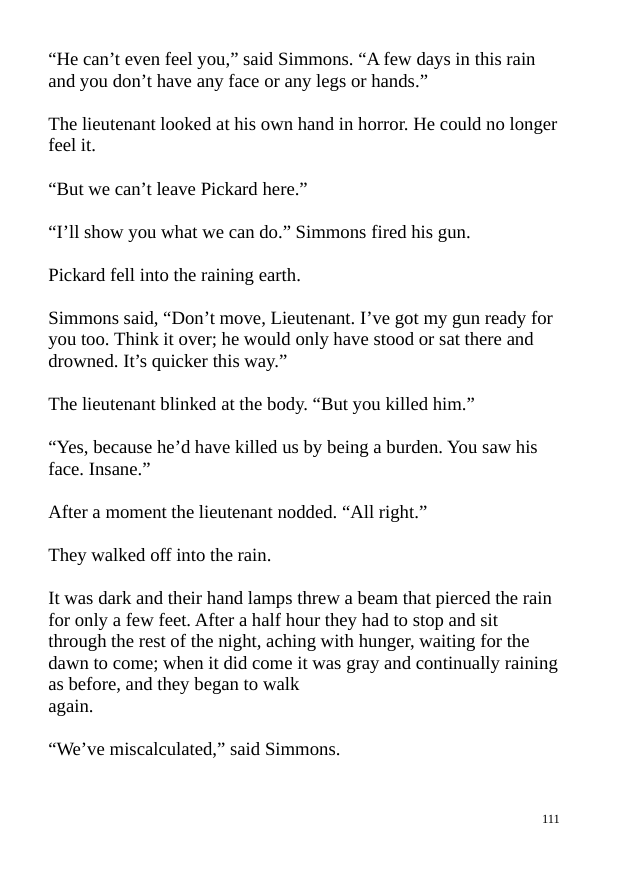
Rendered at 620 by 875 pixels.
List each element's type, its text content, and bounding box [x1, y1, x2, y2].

text “He can’t even feel you,” said Simmons. “A few days in this rain and you don’t have any face or any legs or hands.” The lieutenant looked at his own hand in horror. He could no longer feel it. “But we can’t leave Pickard here.” “I’ll show you what we can do.” Simmons fired his gun. Pickard fell into the raining earth. Simmons said, “Don’t move, Lieutenant. I’ve got my gun ready for you too. Think it over; he would only have stood or sat there and drowned. It’s quicker this way.” The lieutenant blinked at the body. “But you killed him.” “Yes, because he’d have killed us by being a burden. You saw his face. Insane.” After a moment the lieutenant nodded. “All right.” They walked off into the rain. It was dark and their hand lamps threw a beam that pierced the rain for only a few feet. After a half hour they had to stop and sit through the rest of the night, aching with hunger, waiting for the dawn to come; when it did come it was gray and continually raining as before, and they began to walk again. “We’ve miscalculated,” said Simmons. [48, 48, 559, 781]
